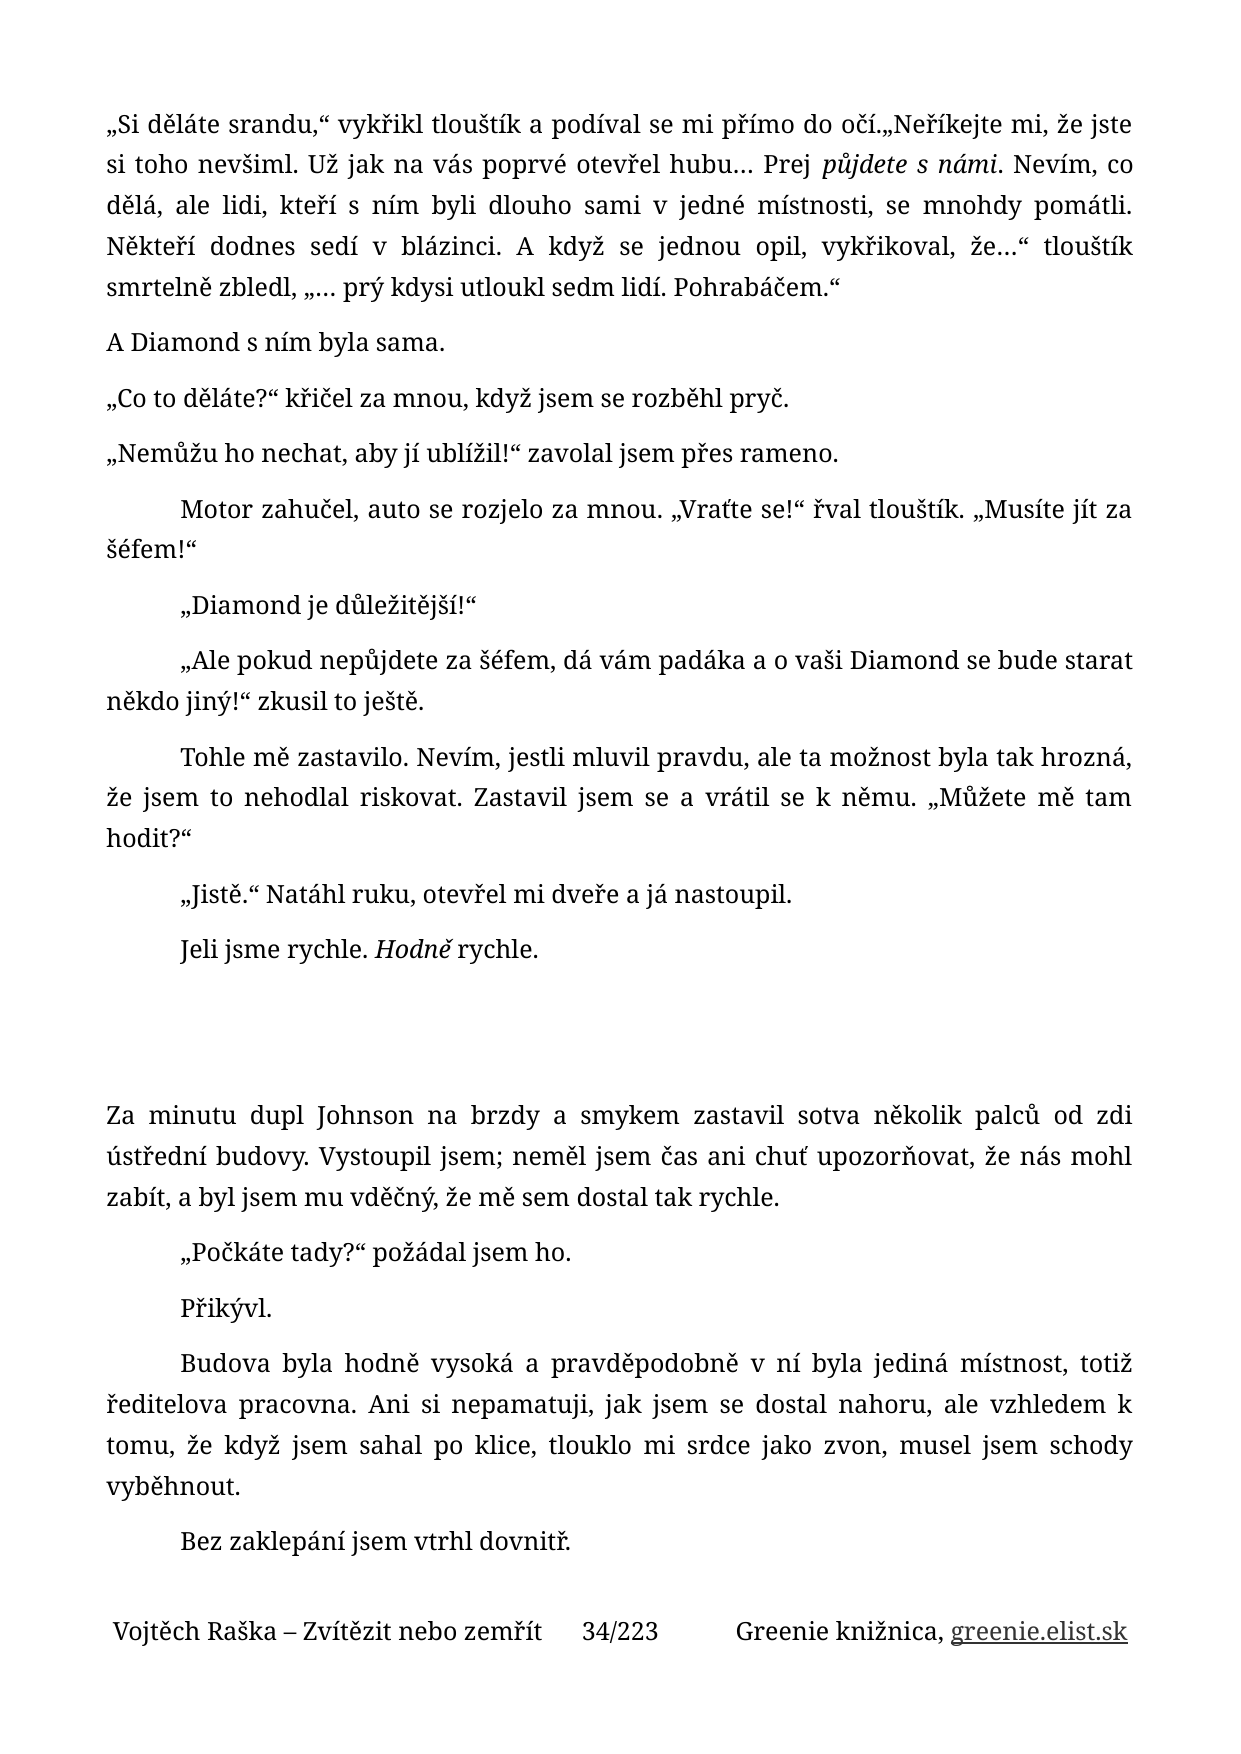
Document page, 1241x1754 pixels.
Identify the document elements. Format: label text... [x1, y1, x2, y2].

text Budova byla hodně vysoká a pravděpodobně v ní byla jediná místnost, totiž ředitelova pracovna. Ani si nepamatuji, jak jsem se dostal nahoru, ale vzhledem k tomu, že když jsem sahal po klice, tlouklo mi srdce jako zvon, musel jsem schody vyběhnout. [106, 1346, 1134, 1502]
text „Nemůžu ho nechat, aby jí ublížil!“ zavolal jsem přes rameno. [106, 436, 1134, 470]
text Přikývl. [106, 1290, 1134, 1324]
text A Diamond s ním byla sama. [106, 325, 1134, 359]
text „Ale pokud nepůjdete za šéfem, dá vám padáka a o vaši Diamond se bude starat někdo jiný!“ zkusil to ještě. [106, 643, 1134, 718]
text „Si děláte srandu,“ vykřikl tlouštík a podíval se mi přímo do očí.„Neříkejte mi, že jste si toho nevšiml. Už jak na vás poprvé otevřel hubu… Prej půjdete s námi. Nevím, co dělá, ale lidi, kteří s ním byli dlouho sami v jedné místnosti, se mnohdy pomátli. Někteří dodnes sedí v blázinci. A když se jednou opil, vykřikoval, že…“ tlouštík smrtelně zbledl, „… prý kdysi utloukl sedm lidí. Pohrabáčem.“ [106, 106, 1134, 304]
text „Jistě.“ Natáhl ruku, otevřel mi dveře a já nastoupil. [106, 876, 1134, 910]
text Jeli jsme rychle. Hodně rychle. [106, 932, 1134, 966]
text „Počkáte tady?“ požádal jsem ho. [106, 1235, 1134, 1269]
text Bez zaklepání jsem vtrhl dovnitř. [106, 1524, 1134, 1558]
text „Diamond je důležitější!“ [106, 587, 1134, 622]
text Motor zahučel, auto se rozjelo za mnou. „Vraťte se!“ řval tlouštík. „Musíte jít za šéfem!“ [106, 491, 1134, 566]
text Za minutu dupl Johnson na brzdy a smykem zastavil sotva několik palců od zdi ústřední budovy. Vystoupil jsem; neměl jsem čas ani chuť upozorňovat, že nás mohl zabít, a byl jsem mu vděčný, že mě sem dostal tak rychle. [106, 1098, 1134, 1214]
text „Co to děláte?“ křičel za mnou, když jsem se rozběhl pryč. [106, 380, 1134, 414]
text Tohle mě zastavilo. Nevím, jestli mluvil pravdu, ale ta možnost byla tak hrozná, že jsem to nehodlal riskovat. Zastavil jsem se a vrátil se k němu. „Můžete mě tam hodit?“ [106, 739, 1134, 855]
